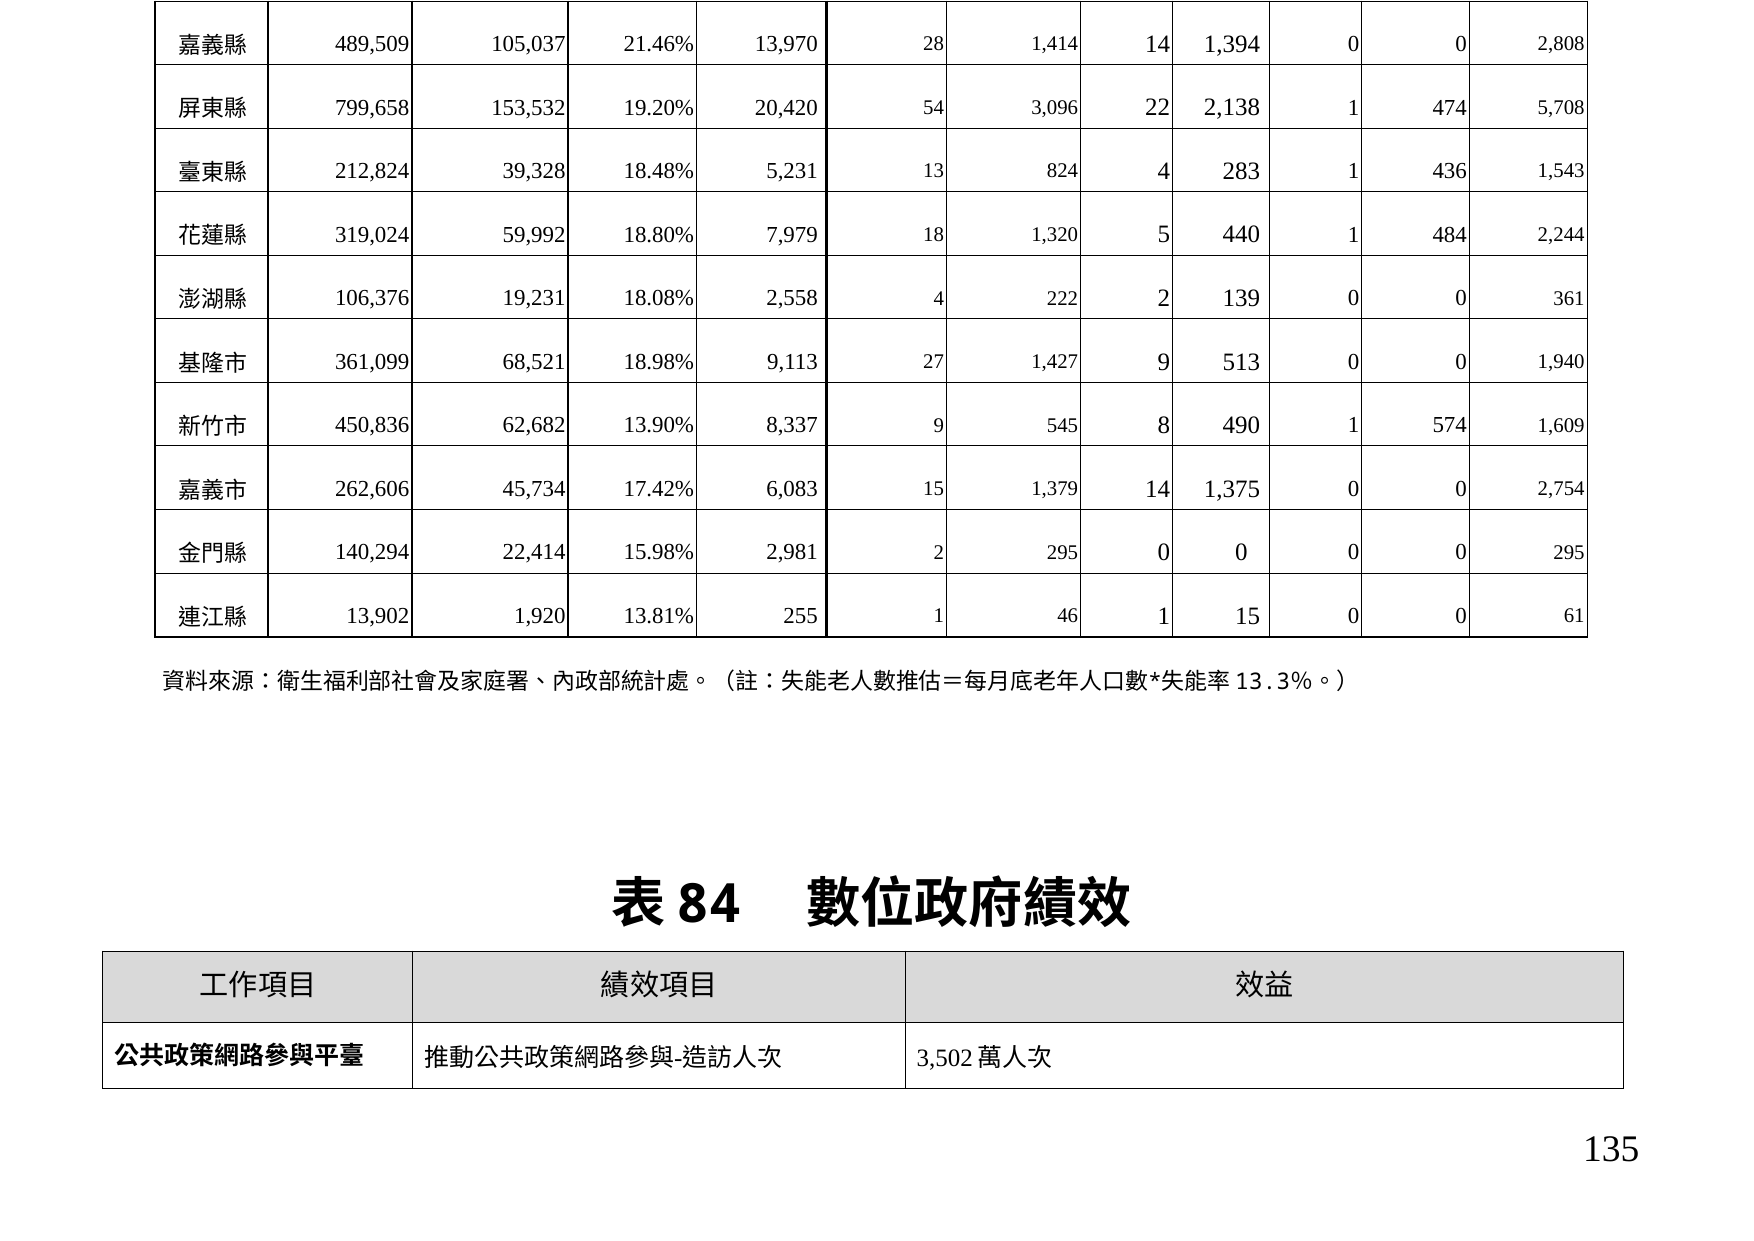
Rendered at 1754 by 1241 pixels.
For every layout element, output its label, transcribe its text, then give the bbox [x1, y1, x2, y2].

table_cell 5 [1081, 192, 1172, 255]
table_cell 屏東縣 [156, 65, 267, 128]
table_cell 18.08% [569, 256, 696, 318]
table_cell 1,427 [947, 319, 1080, 382]
table_cell 295 [1470, 510, 1587, 572]
table_cell 513 [1173, 319, 1269, 382]
table_cell 2,981 [697, 510, 825, 572]
table_cell 18.98% [569, 319, 696, 382]
table_cell 18.80% [569, 192, 696, 255]
table_cell 基隆市 [156, 319, 267, 382]
table_cell 436 [1362, 129, 1469, 191]
table_cell 1,543 [1470, 129, 1587, 191]
table_cell 2,138 [1173, 65, 1269, 128]
table_cell 0 [1362, 319, 1469, 382]
table_cell 824 [947, 129, 1080, 191]
table_cell 61 [1470, 574, 1587, 636]
table_cell 1 [1270, 192, 1361, 255]
table_cell 440 [1173, 192, 1269, 255]
table_cell 20,420 [697, 65, 825, 128]
table_cell 361,099 [269, 319, 411, 382]
table_header 績效項目 [413, 952, 905, 1022]
table_cell 嘉義縣 [156, 2, 267, 64]
table_cell 1 [828, 574, 946, 636]
table_cell 27 [828, 319, 946, 382]
table_cell 255 [697, 574, 825, 636]
table_cell 推動公共政策網路參與-造訪人次 [413, 1023, 905, 1088]
table_cell 15 [828, 446, 946, 509]
table_cell 5,708 [1470, 65, 1587, 128]
table_cell 0 [1362, 574, 1469, 636]
table_cell 1,394 [1173, 2, 1269, 64]
table_cell 18.48% [569, 129, 696, 191]
table_cell 連江縣 [156, 574, 267, 636]
table_cell 17.42% [569, 446, 696, 509]
table_cell 9 [828, 383, 946, 445]
table_cell 14 [1081, 2, 1172, 64]
table_cell 59,992 [413, 192, 567, 255]
table_cell 7,979 [697, 192, 825, 255]
table_cell 花蓮縣 [156, 192, 267, 255]
table_cell 澎湖縣 [156, 256, 267, 318]
table_cell 319,024 [269, 192, 411, 255]
table_cell 臺東縣 [156, 129, 267, 191]
table_cell 450,836 [269, 383, 411, 445]
table_header 工作項目 [103, 952, 412, 1022]
table_cell 14 [1081, 446, 1172, 509]
table_cell 474 [1362, 65, 1469, 128]
table_cell 2 [828, 510, 946, 572]
table_cell 0 [1173, 510, 1269, 572]
table_cell 8 [1081, 383, 1172, 445]
table_cell 2 [1081, 256, 1172, 318]
table_cell 18 [828, 192, 946, 255]
table_cell 1 [1081, 574, 1172, 636]
table_cell 13,902 [269, 574, 411, 636]
table_cell 45,734 [413, 446, 567, 509]
table_cell 153,532 [413, 65, 567, 128]
table_cell 1 [1270, 383, 1361, 445]
table_cell 22,414 [413, 510, 567, 572]
table_cell 140,294 [269, 510, 411, 572]
table_cell 39,328 [413, 129, 567, 191]
table_cell 嘉義市 [156, 446, 267, 509]
table_cell 0 [1270, 574, 1361, 636]
table_cell 金門縣 [156, 510, 267, 572]
table_cell 1,375 [1173, 446, 1269, 509]
table_cell 0 [1362, 446, 1469, 509]
table_cell 公共政策網路參與平臺 [103, 1023, 412, 1088]
table_cell 0 [1270, 2, 1361, 64]
subtitle 表84 數位政府績效 [103, 826, 1639, 951]
table_cell 212,824 [269, 129, 411, 191]
table_cell 0 [1270, 256, 1361, 318]
table_cell 0 [1362, 2, 1469, 64]
table_cell 490 [1173, 383, 1269, 445]
table_cell 5,231 [697, 129, 825, 191]
table_cell 9 [1081, 319, 1172, 382]
table_cell 0 [1270, 510, 1361, 572]
table_cell 1,609 [1470, 383, 1587, 445]
table_cell 8,337 [697, 383, 825, 445]
table_cell 19.20% [569, 65, 696, 128]
table_cell 4 [828, 256, 946, 318]
table_cell 2,754 [1470, 446, 1587, 509]
table_cell 21.46% [569, 2, 696, 64]
table_cell 574 [1362, 383, 1469, 445]
table_cell 484 [1362, 192, 1469, 255]
table_cell 0 [1362, 510, 1469, 572]
table_cell 13.81% [569, 574, 696, 636]
table_cell 22 [1081, 65, 1172, 128]
table_cell 0 [1081, 510, 1172, 572]
table_cell 361 [1470, 256, 1587, 318]
table_cell 2,808 [1470, 2, 1587, 64]
table_cell 0 [1270, 319, 1361, 382]
table_cell 19,231 [413, 256, 567, 318]
table_cell 1,320 [947, 192, 1080, 255]
table_cell 15.98% [569, 510, 696, 572]
table_cell 1,940 [1470, 319, 1587, 382]
table_cell 2,558 [697, 256, 825, 318]
table_cell 283 [1173, 129, 1269, 191]
table_cell 13.90% [569, 383, 696, 445]
table_cell 3,096 [947, 65, 1080, 128]
table_cell 105,037 [413, 2, 567, 64]
text 資料來源：衛生福利部社會及家庭署、內政部統計處。（註：失能老人數推估＝每月底老年人口數*失能率13.3％。） [162, 638, 1639, 701]
table_cell 1,920 [413, 574, 567, 636]
table_cell 9,113 [697, 319, 825, 382]
table_cell 222 [947, 256, 1080, 318]
table_cell 28 [828, 2, 946, 64]
table_cell 46 [947, 574, 1080, 636]
table_cell 2,244 [1470, 192, 1587, 255]
table_cell 545 [947, 383, 1080, 445]
table_cell 1 [1270, 129, 1361, 191]
table_cell 13,970 [697, 2, 825, 64]
table_cell 0 [1270, 446, 1361, 509]
table_cell 1 [1270, 65, 1361, 128]
table_header 效益 [906, 952, 1623, 1022]
table_cell 54 [828, 65, 946, 128]
table_cell 6,083 [697, 446, 825, 509]
table_cell 139 [1173, 256, 1269, 318]
table_cell 3,502萬人次 [906, 1023, 1623, 1088]
table_cell 1,379 [947, 446, 1080, 509]
table_cell 106,376 [269, 256, 411, 318]
table_cell 13 [828, 129, 946, 191]
table_cell 295 [947, 510, 1080, 572]
table_cell 15 [1173, 574, 1269, 636]
table_cell 0 [1362, 256, 1469, 318]
table_cell 新竹市 [156, 383, 267, 445]
table_cell 799,658 [269, 65, 411, 128]
table_cell 1,414 [947, 2, 1080, 64]
table_cell 4 [1081, 129, 1172, 191]
table_cell 489,509 [269, 2, 411, 64]
table_cell 62,682 [413, 383, 567, 445]
table_cell 68,521 [413, 319, 567, 382]
table_cell 262,606 [269, 446, 411, 509]
